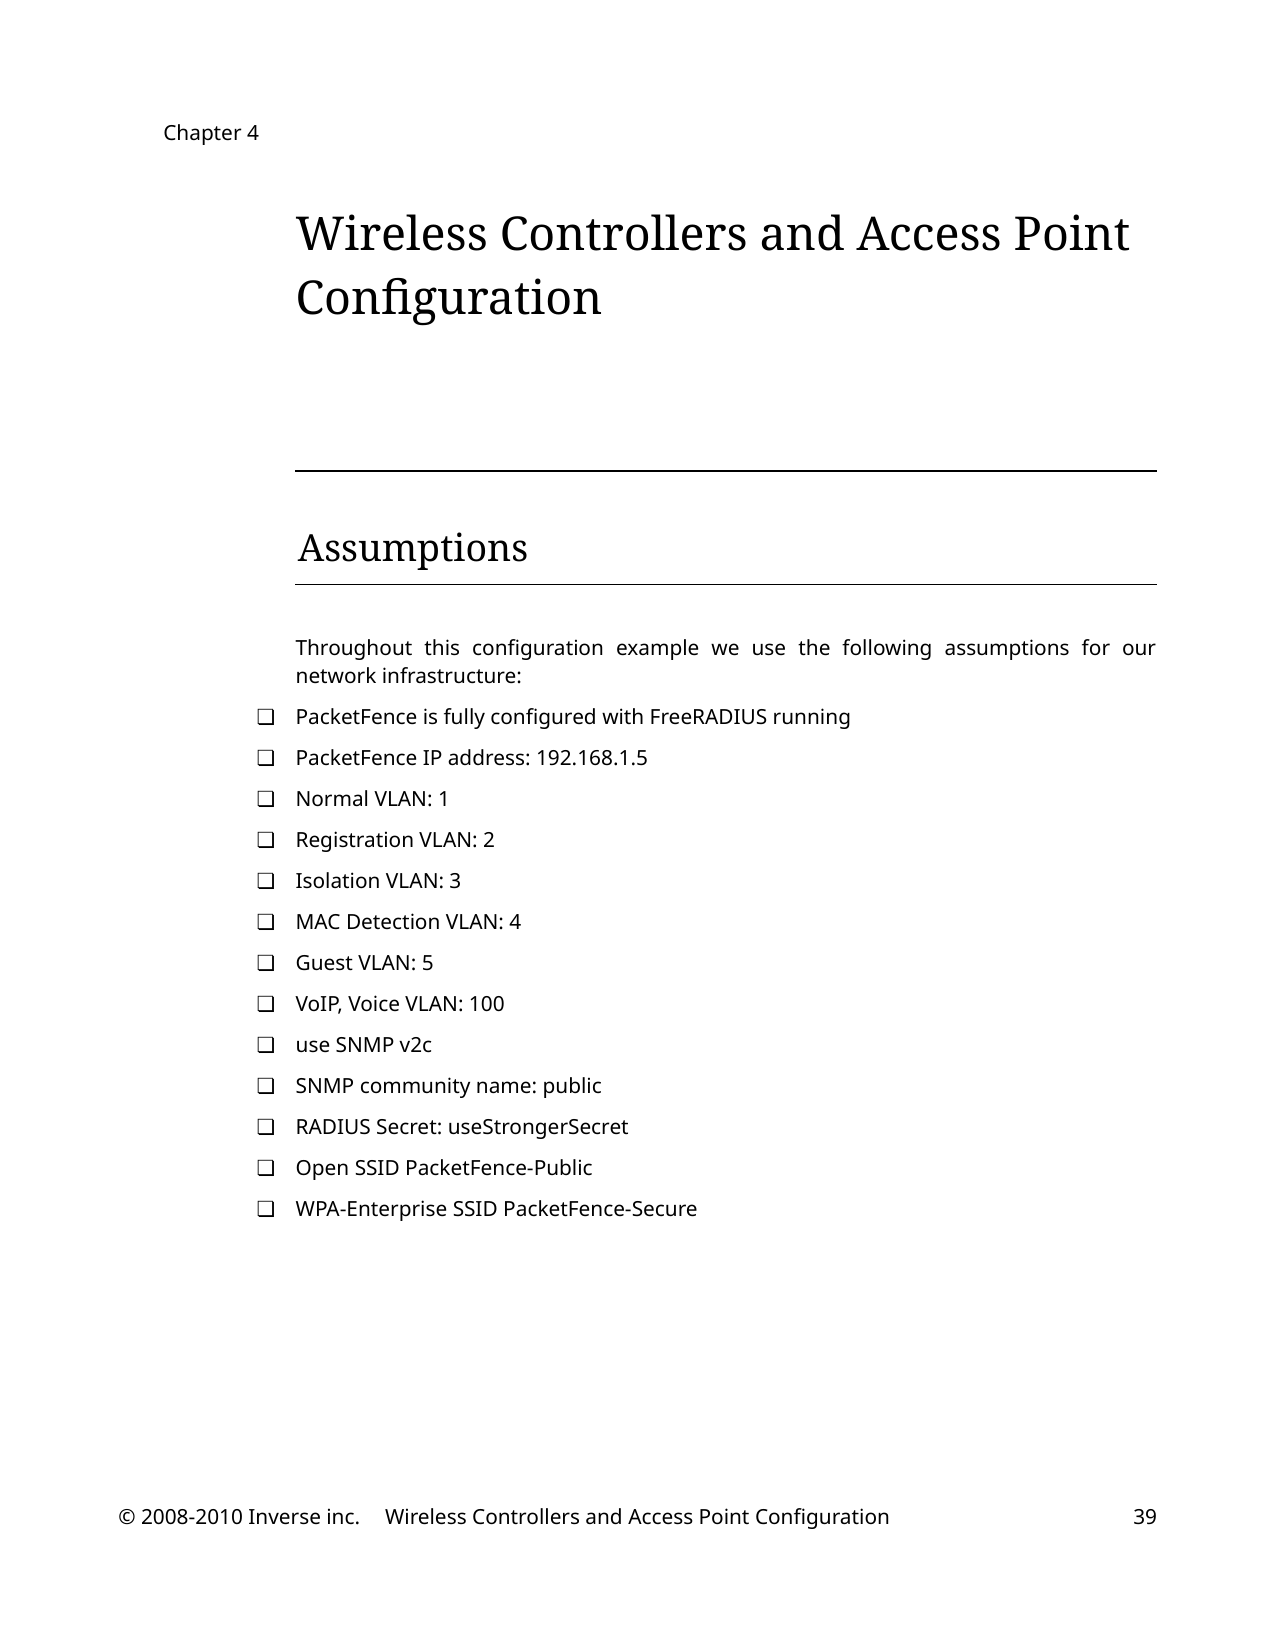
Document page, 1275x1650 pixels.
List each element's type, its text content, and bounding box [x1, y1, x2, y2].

list ❏ RADIUS Secret: useStrongerSecret [256, 1112, 1157, 1140]
list ❏ WPA-Enterprise SSID PacketFence-Secure [256, 1194, 1157, 1222]
list ❏ Normal VLAN: 1 [256, 784, 1157, 813]
subtitle Assumptions [295, 521, 1157, 584]
text Throughout this configuration example we use the following assumptions for our network infrastructure: [295, 633, 1157, 690]
list ❏ Guest VLAN: 5 [256, 948, 1157, 976]
list ❏ use SNMP v2c [256, 1030, 1157, 1058]
list ❏ Open SSID PacketFence-Public [256, 1153, 1157, 1181]
list ❏ PacketFence is fully configured with FreeRADIUS running [256, 702, 1157, 731]
list ❏ Registration VLAN: 2 [256, 825, 1157, 854]
list ❏ SNMP community name: public [256, 1071, 1157, 1099]
list ❏ VoIP, Voice VLAN: 100 [256, 989, 1157, 1017]
list ❏ PacketFence IP address: 192.168.1.5 [256, 743, 1157, 772]
subtitle Wireless Controllers and Access Point Configuration [295, 201, 1157, 470]
list ❏ MAC Detection VLAN: 4 [256, 907, 1157, 936]
list ❏ Isolation VLAN: 3 [256, 866, 1157, 894]
